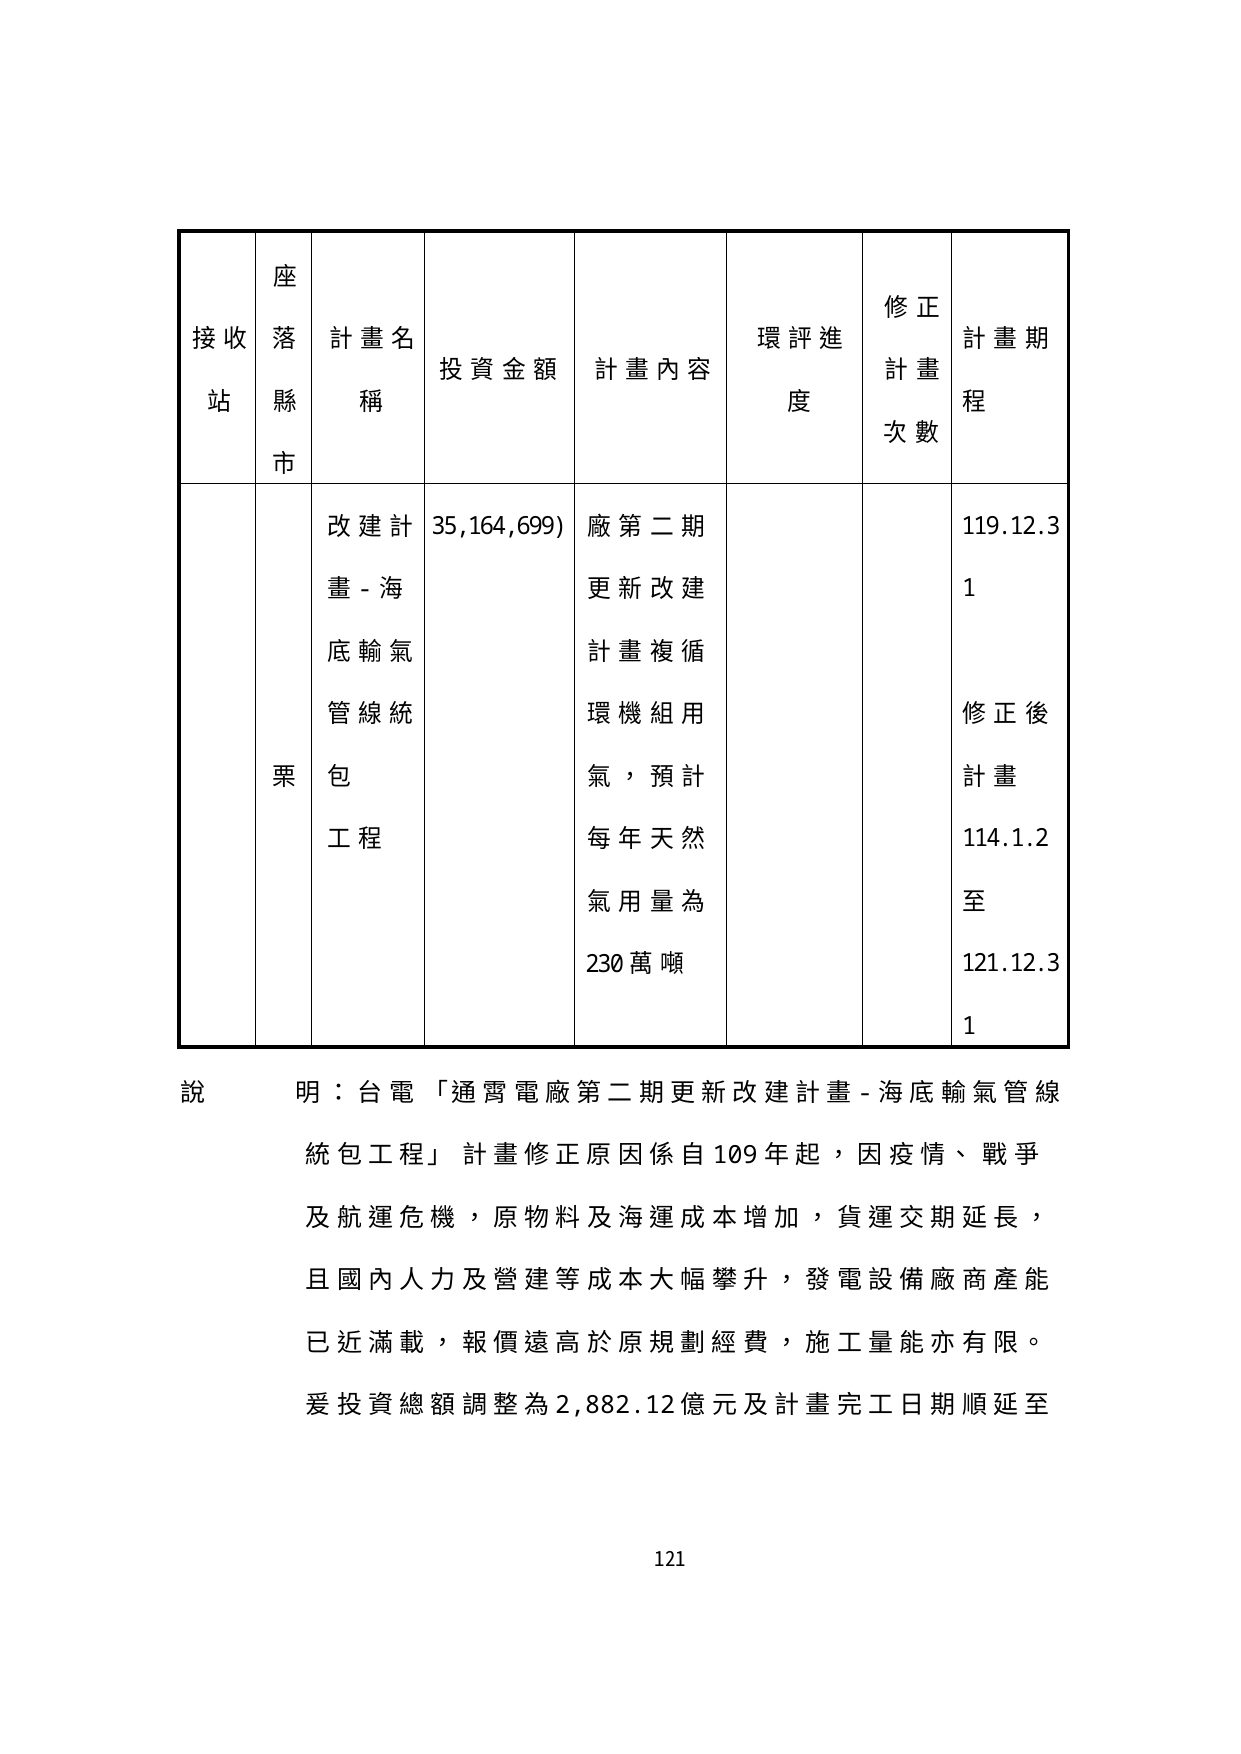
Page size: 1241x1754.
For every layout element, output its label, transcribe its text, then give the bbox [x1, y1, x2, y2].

table_header 計畫內容 [575, 233, 726, 482]
table_cell [727, 484, 862, 1045]
table_header 座落 縣市 [256, 233, 311, 482]
table_cell [863, 484, 951, 1045]
table_cell 栗 [256, 484, 311, 1045]
table_header 投資金額 [425, 233, 574, 482]
table_header 計畫名稱 [312, 233, 424, 482]
table_header 環評進度 [727, 233, 862, 482]
table_cell [181, 484, 255, 1045]
table_cell 改建計畫-海底輸氣管線統包 工程 [312, 484, 424, 1045]
table_header 計畫期程 [952, 233, 1067, 482]
table_header 修正計畫次數 [863, 233, 951, 482]
table_cell 119.12.31 修正後計畫114.1.2至121.12.31 [952, 484, 1067, 1045]
table_cell 35,164,699) [425, 484, 574, 1045]
text 說 明：台電「通霄電廠第二期更新改建計畫-海底輸氣管線統包工程」計畫修正原因係自109年起，因疫情、戰爭及航運危機，原物料及海運成本增加，貨運交期延長，且國內人力及營建等成本大幅攀升，發電設備廠商產能已近滿載，報價遠高於原規劃經費，施工量能亦有限。爰投資總額調整為2,882.12億元及計畫完工日期順延至 [177, 1049, 1063, 1423]
table_header 接收站 [181, 233, 255, 482]
table_cell 廠第二期更新改建計畫複循環機組用氣，預計每年天然氣用量為230萬噸 [575, 484, 726, 1045]
